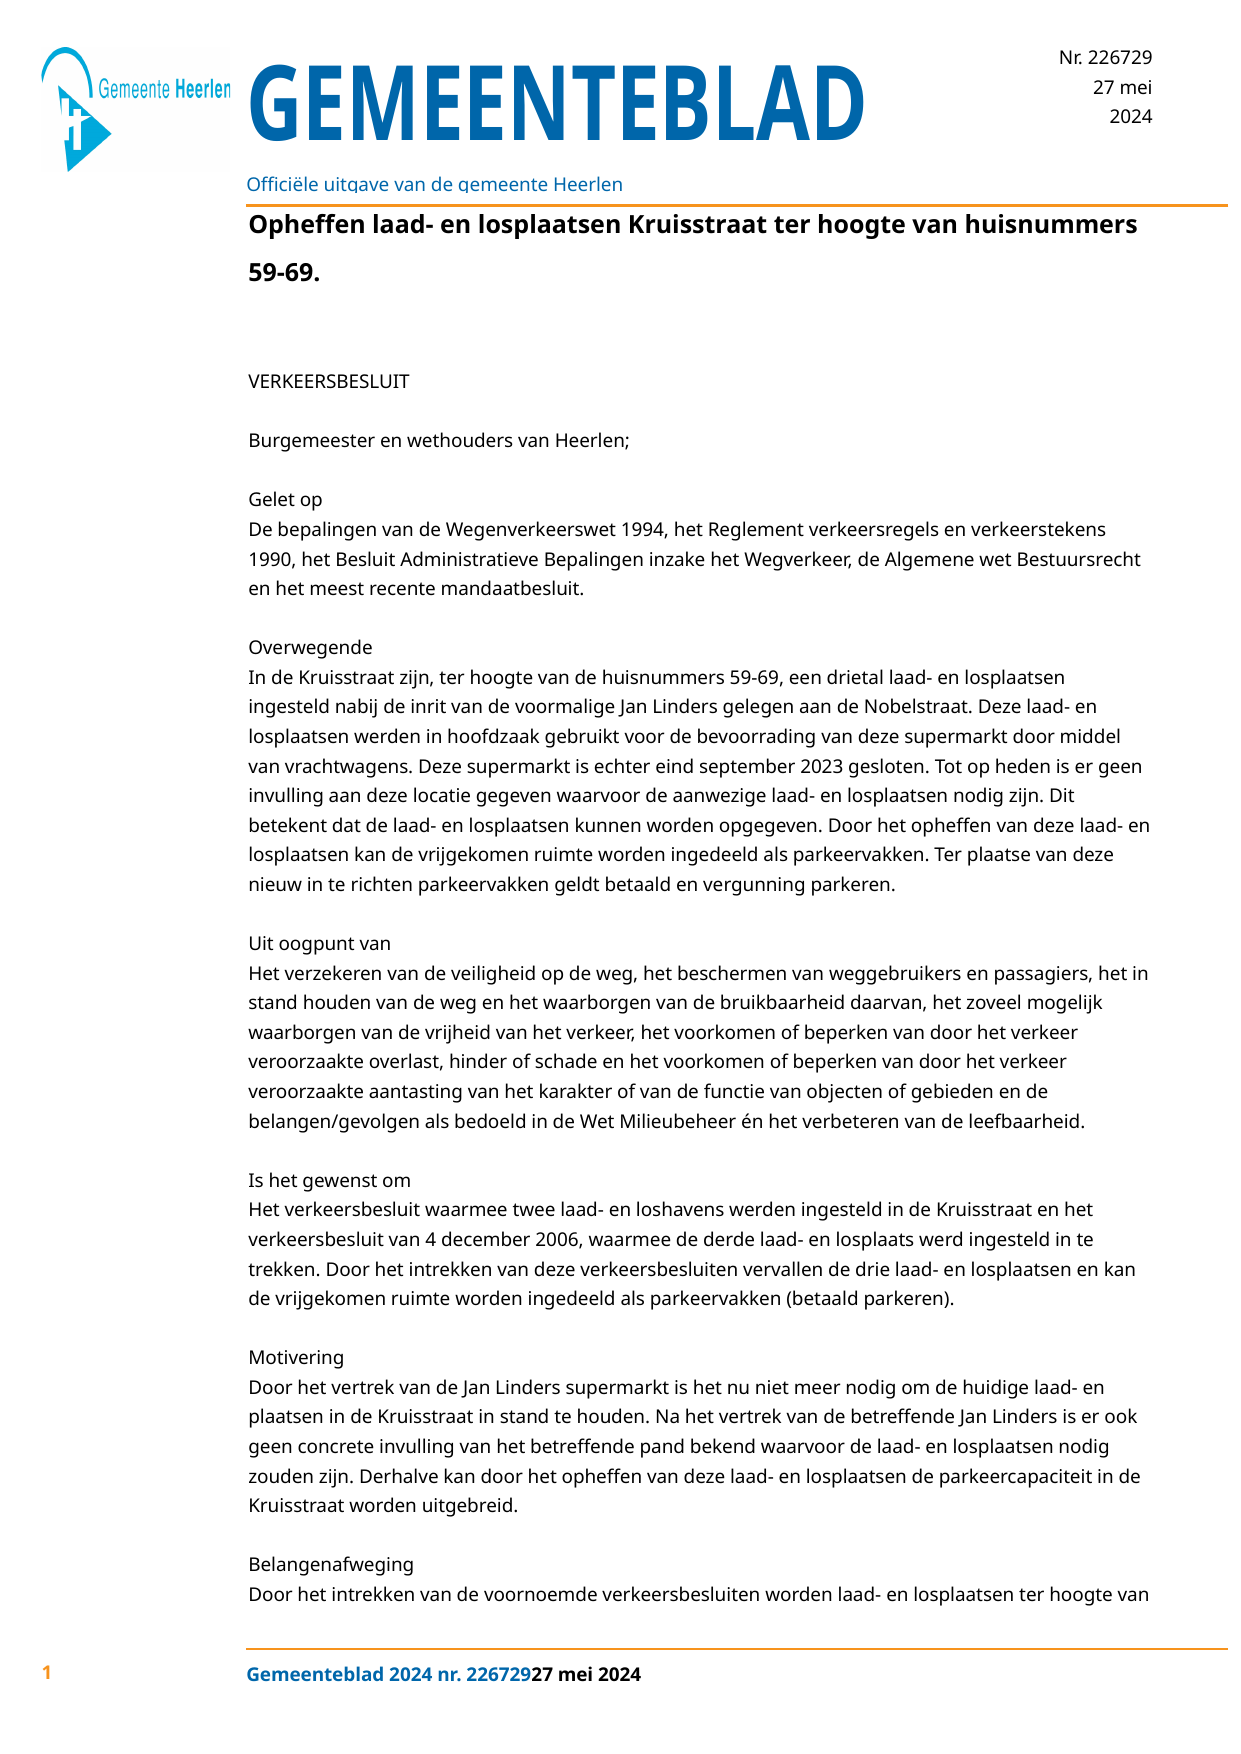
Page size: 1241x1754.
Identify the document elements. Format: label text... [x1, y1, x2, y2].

text Het verkeersbesluit waarmee twee laad- en loshavens werden ingesteld in de Kruisstraat en het verkeersbesluit van 4 december 2006, waarmee de derde laad- en losplaats werd ingesteld in te trekken. Door het intrekken van deze verkeersbesluiten vervallen de drie laad- en losplaatsen en kan de vrijgekomen ruimte worden ingedeeld als parkeervakken (betaald parkeren). [248, 1197, 1152, 1311]
text Door het intrekken van de voornoemde verkeersbesluiten worden laad- en losplaatsen ter hoogte van [248, 1581, 1152, 1607]
text VERKEERSBESLUIT [248, 368, 1152, 394]
text De bepalingen van de Wegenverkeerswet 1994, het Reglement verkeersregels en verkeerstekens 1990, het Besluit Administratieve Bepalingen inzake het Wegverkeer, de Algemene wet Bestuursrecht en het meest recente mandaatbesluit. [248, 516, 1152, 601]
picture [41, 47, 231, 172]
text Uit oogpunt van [248, 930, 1152, 956]
text Het verzekeren van de veiligheid op de weg, het beschermen van weggebruikers en passagiers, het in stand houden van de weg en het waarborgen van de bruikbaarheid daarvan, het zoveel mogelijk waarborgen van de vrijheid van het verkeer, het voorkomen of beperken van door het verkeer veroorzaakte overlast, hinder of schade en het voorkomen of beperken van door het verkeer veroorzaakte aantasting van het karakter of van de functie van objecten of gebieden en de belangen/gevolgen als bedoeld in de Wet Milieubeheer én het verbeteren van de leefbaarheid. [248, 960, 1152, 1133]
text Is het gewenst om [248, 1167, 1152, 1193]
text Gelet op [248, 487, 1152, 512]
text Opheffen laad- en losplaatsen Kruisstraat ter hoogte van huisnummers 59-69. [248, 207, 1152, 288]
text Overwegende [248, 634, 1152, 660]
text Belangenafweging [248, 1552, 1152, 1577]
text Burgemeester en wethouders van Heerlen; [248, 427, 1152, 453]
text Door het vertrek van de Jan Linders supermarkt is het nu niet meer nodig om de huidige laad- en plaatsen in de Kruisstraat in stand te houden. Na het vertrek van de betreffende Jan Linders is er ook geen concrete invulling van het betreffende pand bekend waarvoor de laad- en losplaatsen nodig zouden zijn. Derhalve kan door het opheffen van deze laad- en losplaatsen de parkeercapaciteit in de Kruisstraat worden uitgebreid. [248, 1374, 1152, 1518]
text Motivering [248, 1344, 1152, 1370]
text In de Kruisstraat zijn, ter hoogte van de huisnummers 59-69, een drietal laad- en losplaatsen ingesteld nabij de inrit van de voormalige Jan Linders gelegen aan de Nobelstraat. Deze laad- en losplaatsen werden in hoofdzaak gebruikt voor de bevoorrading van deze supermarkt door middel van vrachtwagens. Deze supermarkt is echter eind september 2023 gesloten. Tot op heden is er geen invulling aan deze locatie gegeven waarvoor de aanwezige laad- en losplaatsen nodig zijn. Dit betekent dat de laad- en losplaatsen kunnen worden opgegeven. Door het opheffen van deze laad- en losplaatsen kan de vrijgekomen ruimte worden ingedeeld als parkeervakken. Ter plaatse van deze nieuw in te richten parkeervakken geldt betaald en vergunning parkeren. [248, 664, 1152, 897]
picture [41, 47, 59, 70]
